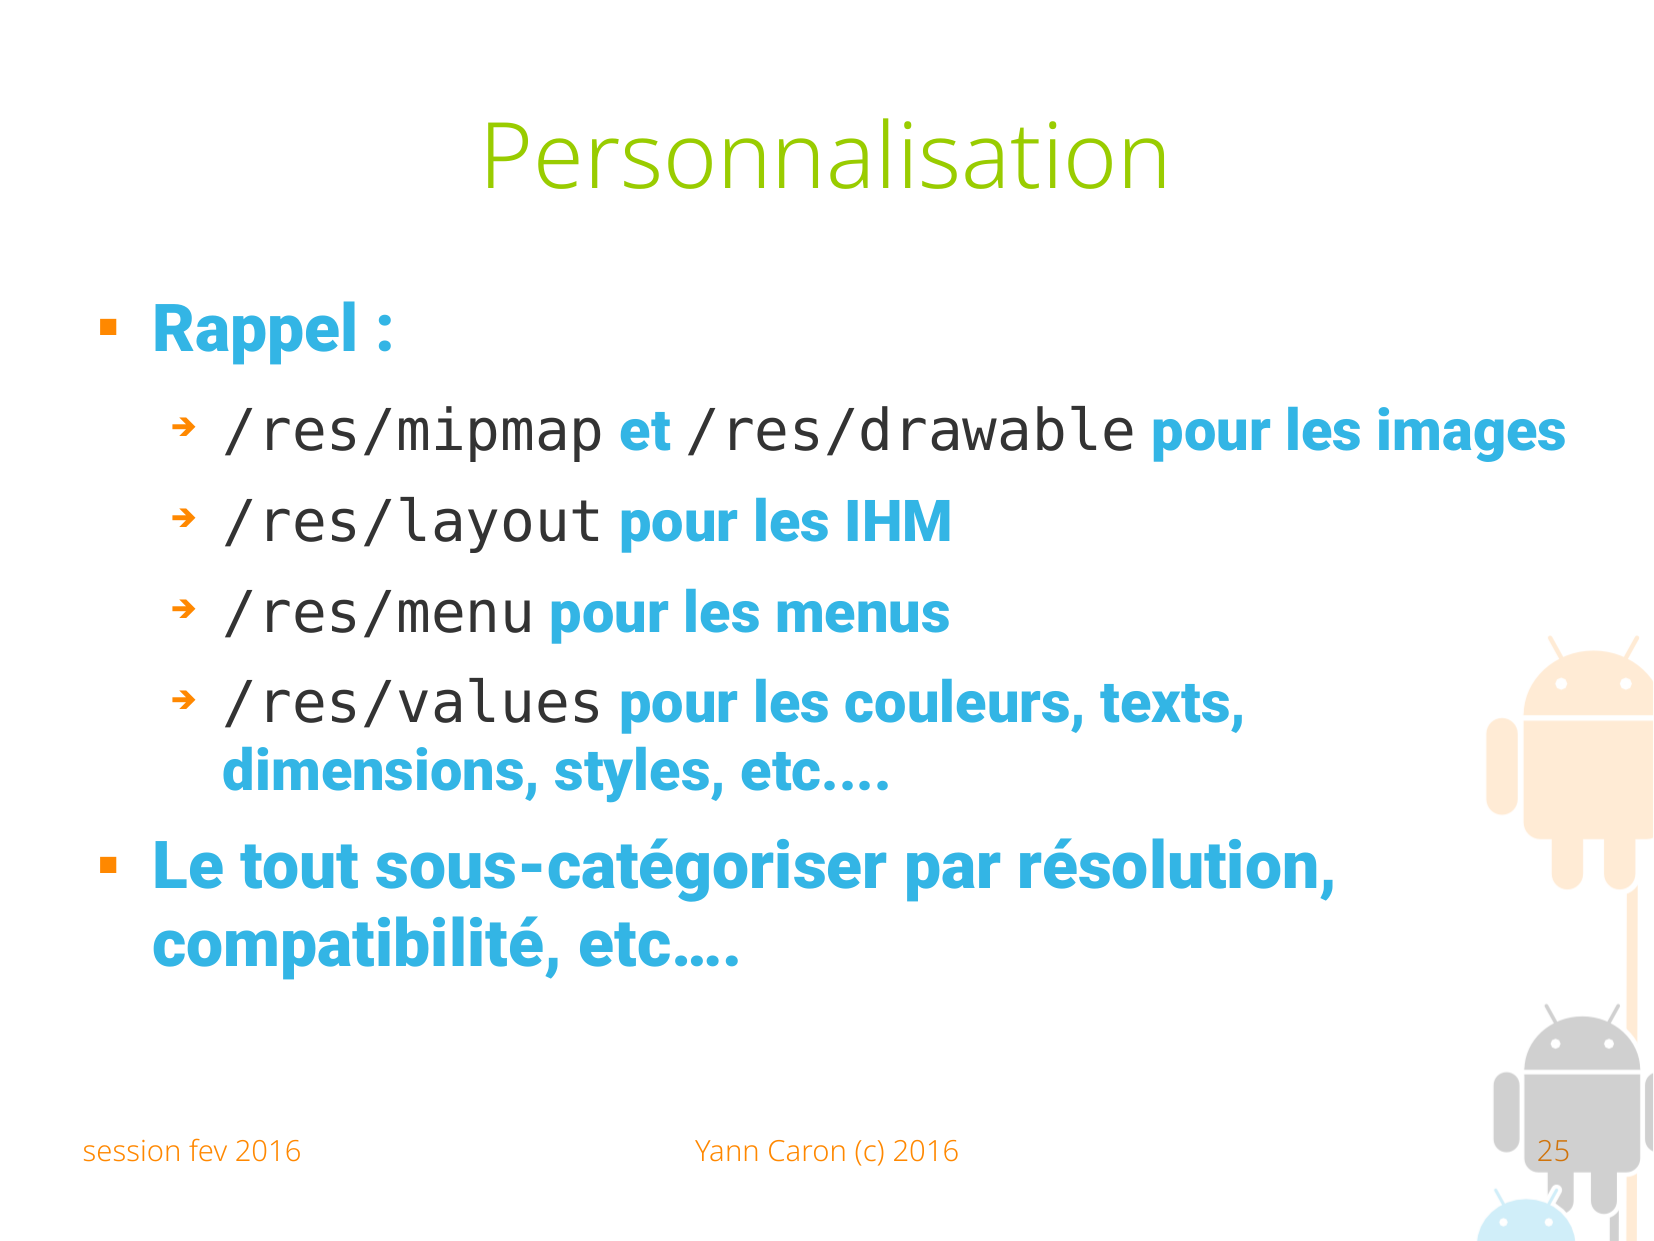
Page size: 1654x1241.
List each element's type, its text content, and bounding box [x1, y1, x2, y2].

title Personnalisation [82, 49, 1571, 257]
list Rappel : /res/mipmap et /res/drawable pour les images /res/layout pour les IHM /res/menu pour les menus /res/values pour les couleurs, texts, dimensions, styles, etc.... Le tout sous-catégoriser par résolution, compatibilité, etc…. [82, 290, 1571, 1010]
picture [240, 423, 1654, 1241]
